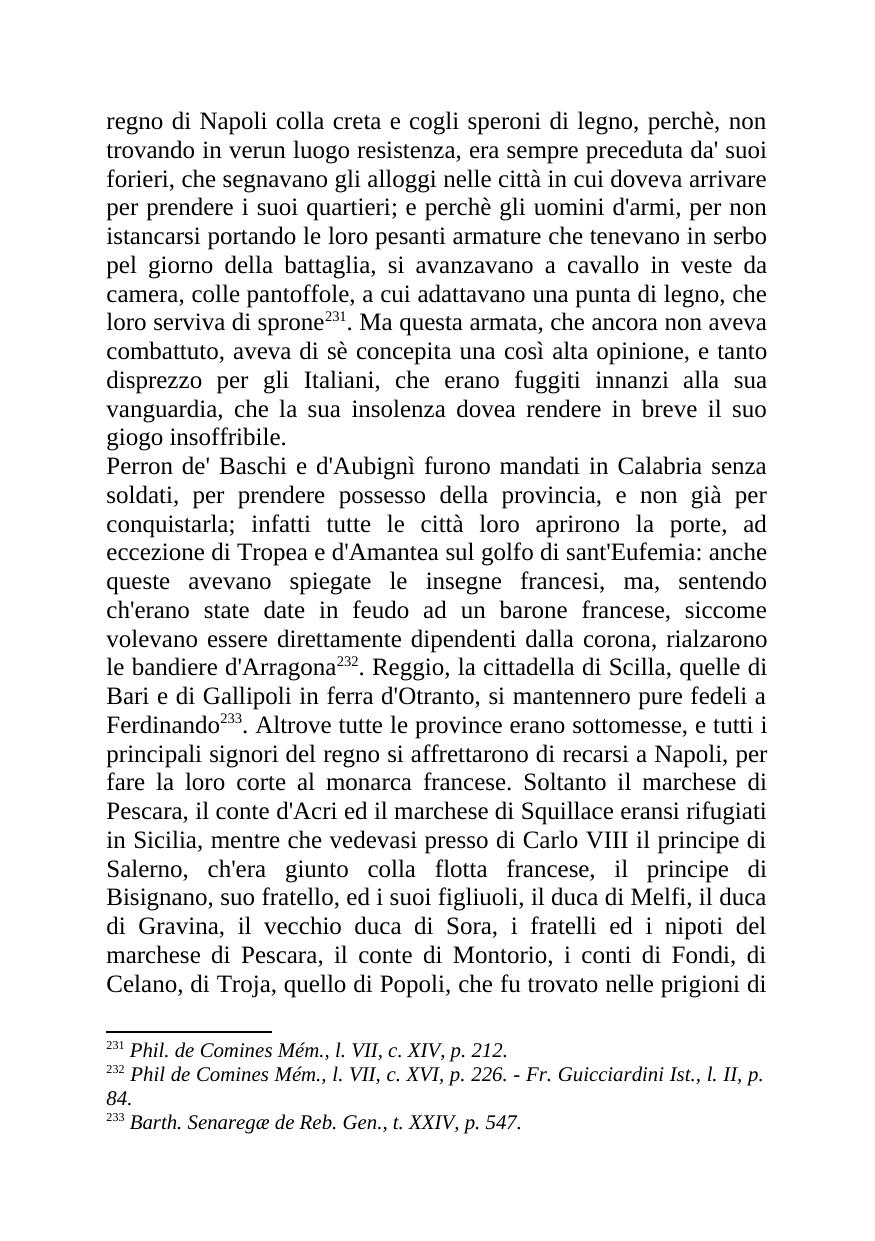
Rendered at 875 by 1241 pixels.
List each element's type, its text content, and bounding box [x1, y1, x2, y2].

text Phil. de Comines Mém., l. VII, c. XIV, p. 212. [106, 1038, 768, 1062]
text Barth. Senaregæ de Reb. Gen., t. XXIV, p. 547. [106, 1110, 768, 1134]
text regno di Napoli colla creta e cogli speroni di legno, perchè, non trovando in verun luogo resistenza, era sempre preceduta da' suoi forieri, che segnavano gli alloggi nelle città in cui doveva arrivare per prendere i suoi quartieri; e perchè gli uomini d'armi, per non istancarsi portando le loro pesanti armature che tenevano in serbo pel giorno della battaglia, si avanzavano a cavallo in veste da camera, colle pantoffole, a cui adattavano una punta di legno, che loro serviva di sprone. Ma questa armata, che ancora non aveva combattuto, aveva di sè concepita una così alta opinione, e tanto disprezzo per gli Italiani, che erano fuggiti innanzi alla sua vanguardia, che la sua insolenza dovea rendere in breve il suo giogo insoffribile. [106, 106, 768, 451]
text Phil de Comines Mém., l. VII, c. XVI, p. 226. - Fr. Guicciardini Ist., l. II, p. 84. [106, 1062, 768, 1110]
text Perron de' Baschi e d'Aubignì furono mandati in Calabria senza soldati, per prendere possesso della provincia, e non già per conquistarla; infatti tutte le città loro aprirono la porte, ad eccezione di Tropea e d'Amantea sul golfo di sant'Eufemia: anche queste avevano spiegate le insegne francesi, ma, sentendo ch'erano state date in feudo ad un barone francese, siccome volevano essere direttamente dipendenti dalla corona, rialzarono le bandiere d'Arragona. Reggio, la cittadella di Scilla, quelle di Bari e di Gallipoli in ferra d'Otranto, si mantennero pure fedeli a Ferdinando. Altrove tutte le province erano sottomesse, e tutti i principali signori del regno si affrettarono di recarsi a Napoli, per fare la loro corte al monarca francese. Soltanto il marchese di Pescara, il conte d'Acri ed il marchese di Squillace eransi rifugiati in Sicilia, mentre che vedevasi presso di Carlo VIII il principe di Salerno, ch'era giunto colla flotta francese, il principe di Bisignano, suo fratello, ed i suoi figliuoli, il duca di Melfi, il duca di Gravina, il vecchio duca di Sora, i fratelli ed i nipoti del marchese di Pescara, il conte di Montorio, i conti di Fondi, di Celano, di Troja, quello di Popoli, che fu trovato nelle prigioni di [106, 451, 768, 997]
